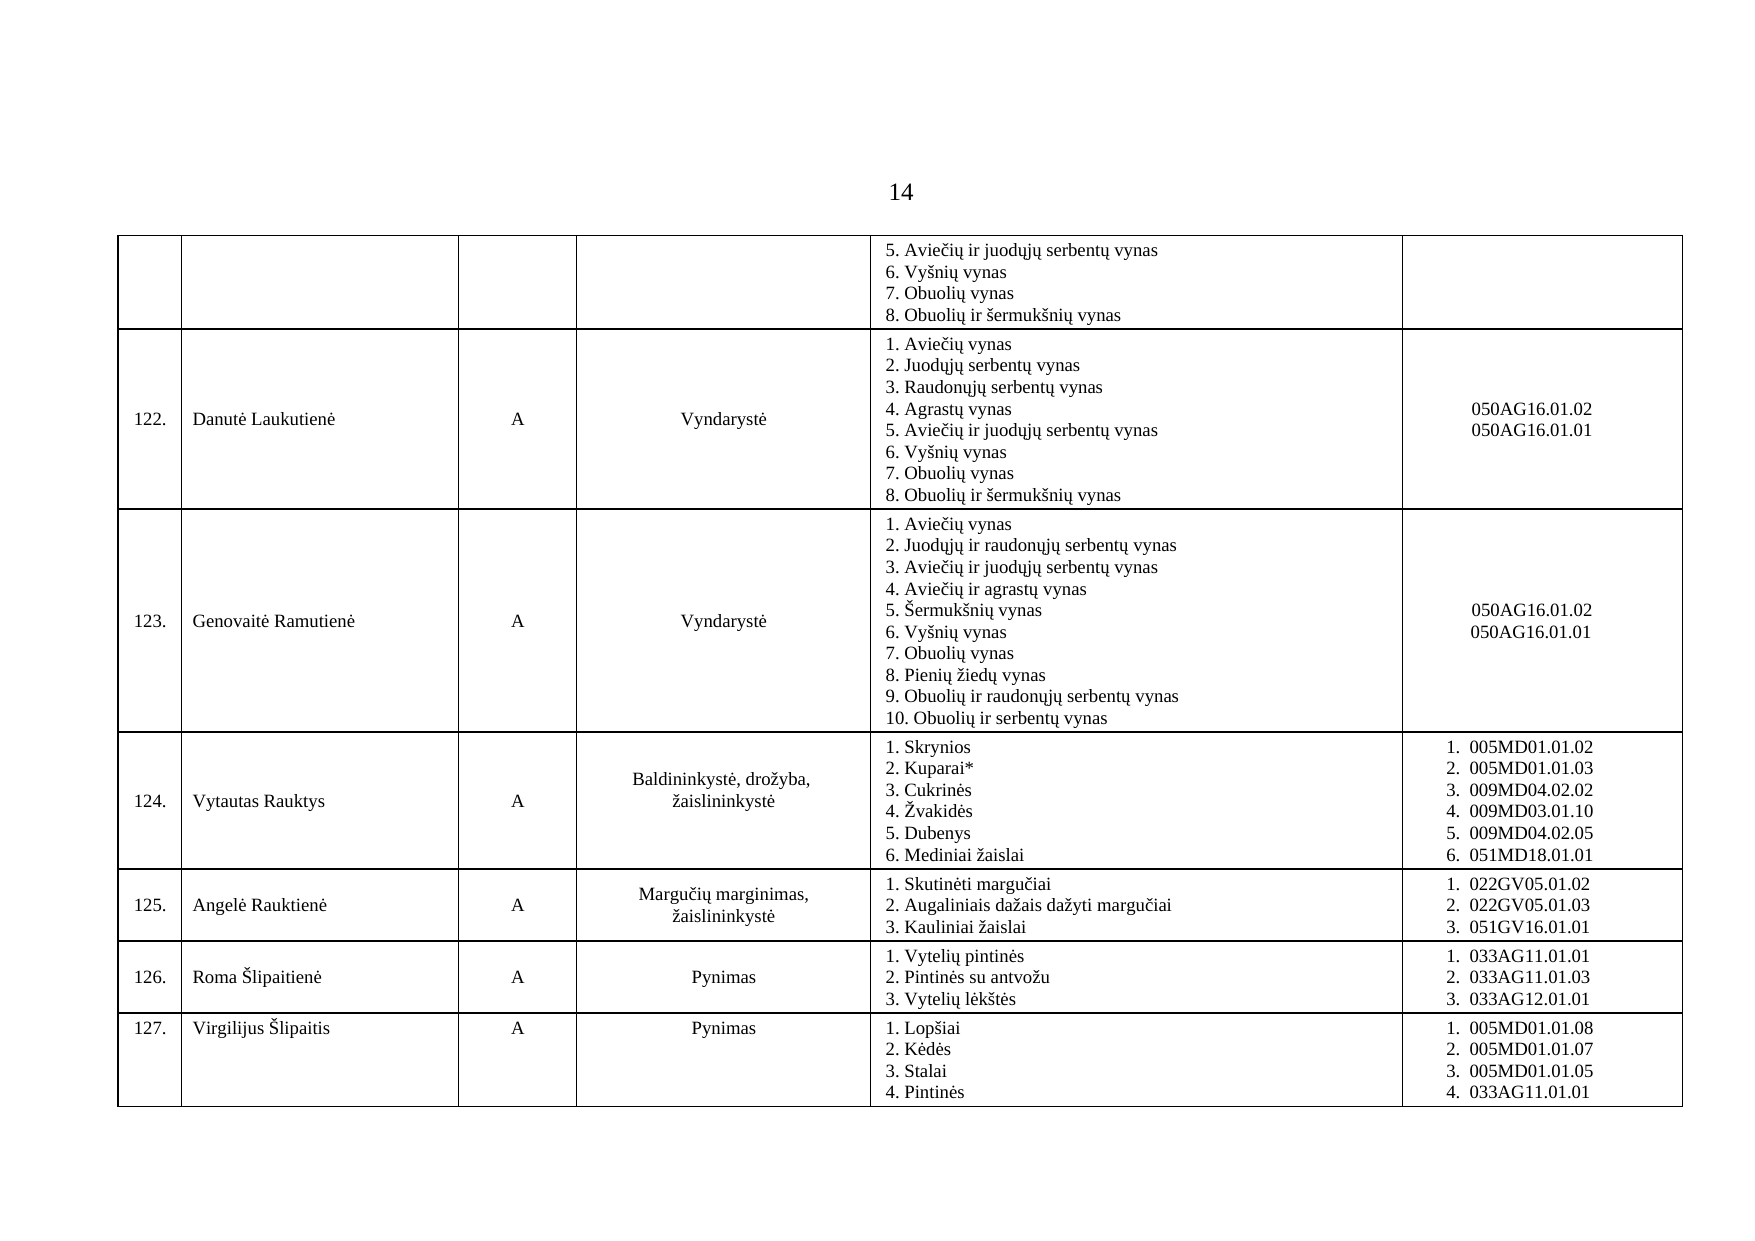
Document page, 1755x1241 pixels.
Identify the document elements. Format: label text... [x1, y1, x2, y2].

table_cell [577, 236, 870, 328]
table_cell Danutė Laukutienė [182, 330, 458, 508]
table_cell Pynimas [577, 942, 870, 1012]
table_cell Genovaitė Ramutienė [182, 510, 458, 731]
table_cell 123. [119, 510, 181, 731]
table_cell A [459, 870, 576, 940]
table_cell A [459, 510, 576, 731]
table_cell 1. 022GV05.01.02 2. 022GV05.01.03 3. 051GV16.01.01 [1403, 870, 1682, 940]
table_cell 1. 005MD01.01.02 2. 005MD01.01.03 3. 009MD04.02.02 4. 009MD03.01.10 5. 009MD04.02.05 6. 051MD18.01.01 [1403, 733, 1682, 868]
table_cell A [459, 1014, 576, 1106]
table_cell 1. Vytelių pintinės 2. Pintinės su antvožu 3. Vytelių lėkštės [871, 942, 1402, 1012]
table_cell [182, 236, 458, 328]
table_cell Margučių marginimas, žaislininkystė [577, 870, 870, 940]
table_cell Vyndarystė [577, 510, 870, 731]
table_cell 1. 033AG11.01.01 2. 033AG11.01.03 3. 033AG12.01.01 [1403, 942, 1682, 1012]
table_cell A [459, 733, 576, 868]
table_cell 1. Aviečių vynas 2. Juodųjų serbentų vynas 3. Raudonųjų serbentų vynas 4. Agrastų vynas 5. Aviečių ir juodųjų serbentų vynas 6. Vyšnių vynas 7. Obuolių vynas 8. Obuolių ir šermukšnių vynas [871, 330, 1402, 508]
table_cell 126. [119, 942, 181, 1012]
table_cell 127. [119, 1014, 181, 1106]
table_cell Pynimas [577, 1014, 870, 1106]
table_cell Baldininkystė, drožyba, žaislininkystė [577, 733, 870, 868]
table_cell A [459, 942, 576, 1012]
table_cell Angelė Rauktienė [182, 870, 458, 940]
table_cell 1. Lopšiai 2. Kėdės 3. Stalai 4. Pintinės [871, 1014, 1402, 1106]
table_cell [119, 236, 181, 328]
table_cell 1. Skutinėti margučiai 2. Augaliniais dažais dažyti margučiai 3. Kauliniai žaislai [871, 870, 1402, 940]
table_cell [459, 236, 576, 328]
table_cell 5. Aviečių ir juodųjų serbentų vynas 6. Vyšnių vynas 7. Obuolių vynas 8. Obuolių ir šermukšnių vynas [871, 236, 1402, 328]
table_cell 050AG16.01.02 050AG16.01.01 [1403, 510, 1682, 731]
table_cell A [459, 330, 576, 508]
table_cell 1. 005MD01.01.08 2. 005MD01.01.07 3. 005MD01.01.05 4. 033AG11.01.01 [1403, 1014, 1682, 1106]
table_cell 122. [119, 330, 181, 508]
table_cell Vyndarystė [577, 330, 870, 508]
table_cell 050AG16.01.02 050AG16.01.01 [1403, 330, 1682, 508]
table_cell 125. [119, 870, 181, 940]
table_cell [1403, 236, 1682, 328]
table_cell Vytautas Rauktys [182, 733, 458, 868]
table_cell Roma Šlipaitienė [182, 942, 458, 1012]
table_cell 1. Skrynios 2. Kuparai* 3. Cukrinės 4. Žvakidės 5. Dubenys 6. Mediniai žaislai [871, 733, 1402, 868]
table_cell 1. Aviečių vynas 2. Juodųjų ir raudonųjų serbentų vynas 3. Aviečių ir juodųjų serbentų vynas 4. Aviečių ir agrastų vynas 5. Šermukšnių vynas 6. Vyšnių vynas 7. Obuolių vynas 8. Pienių žiedų vynas 9. Obuolių ir raudonųjų serbentų vynas 10. Obuolių ir serbentų vynas [871, 510, 1402, 731]
table_cell 124. [119, 733, 181, 868]
table_cell Virgilijus Šlipaitis [182, 1014, 458, 1106]
